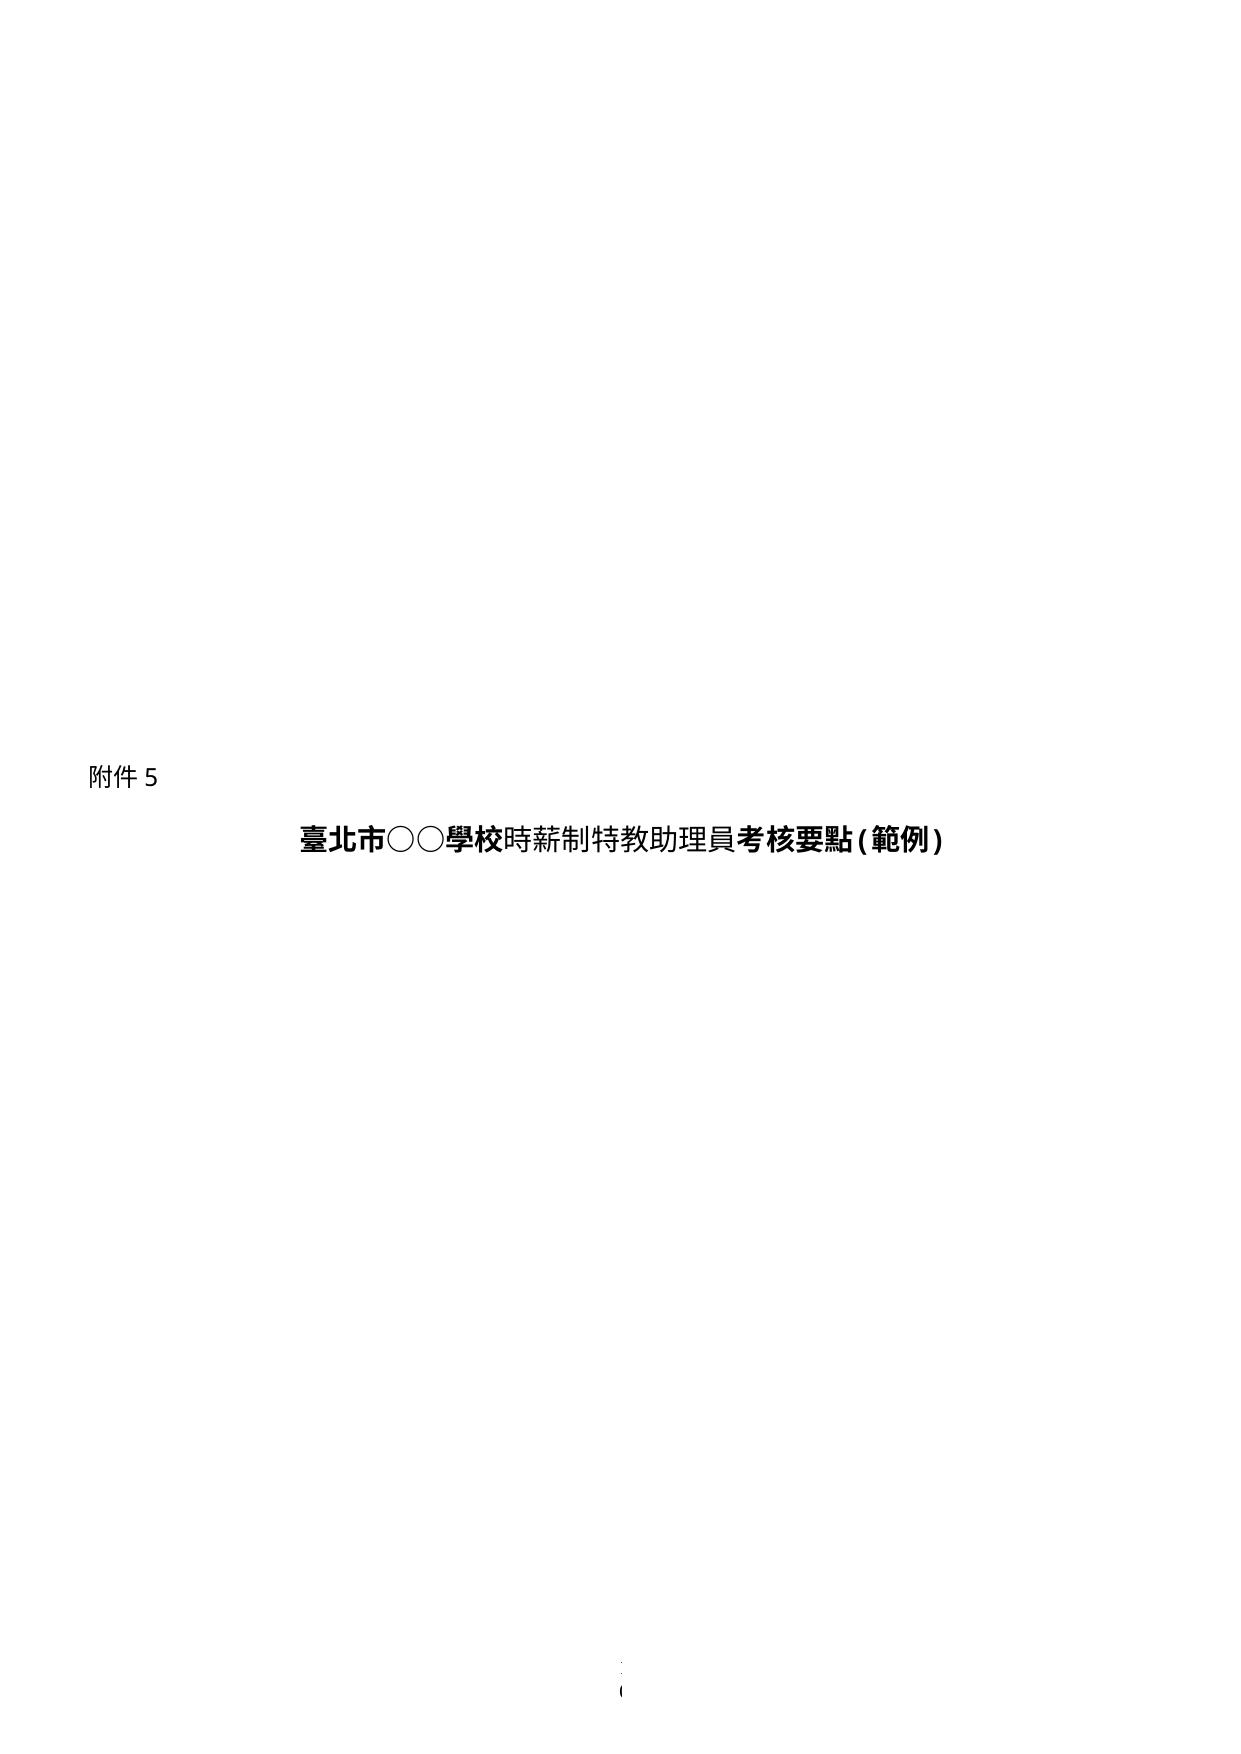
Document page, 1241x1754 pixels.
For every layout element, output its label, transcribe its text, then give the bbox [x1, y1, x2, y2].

text 臺北市○○學校時薪制特教助理員考核要點(範例) [74, 796, 1172, 859]
text 附件5 [89, 734, 1172, 796]
